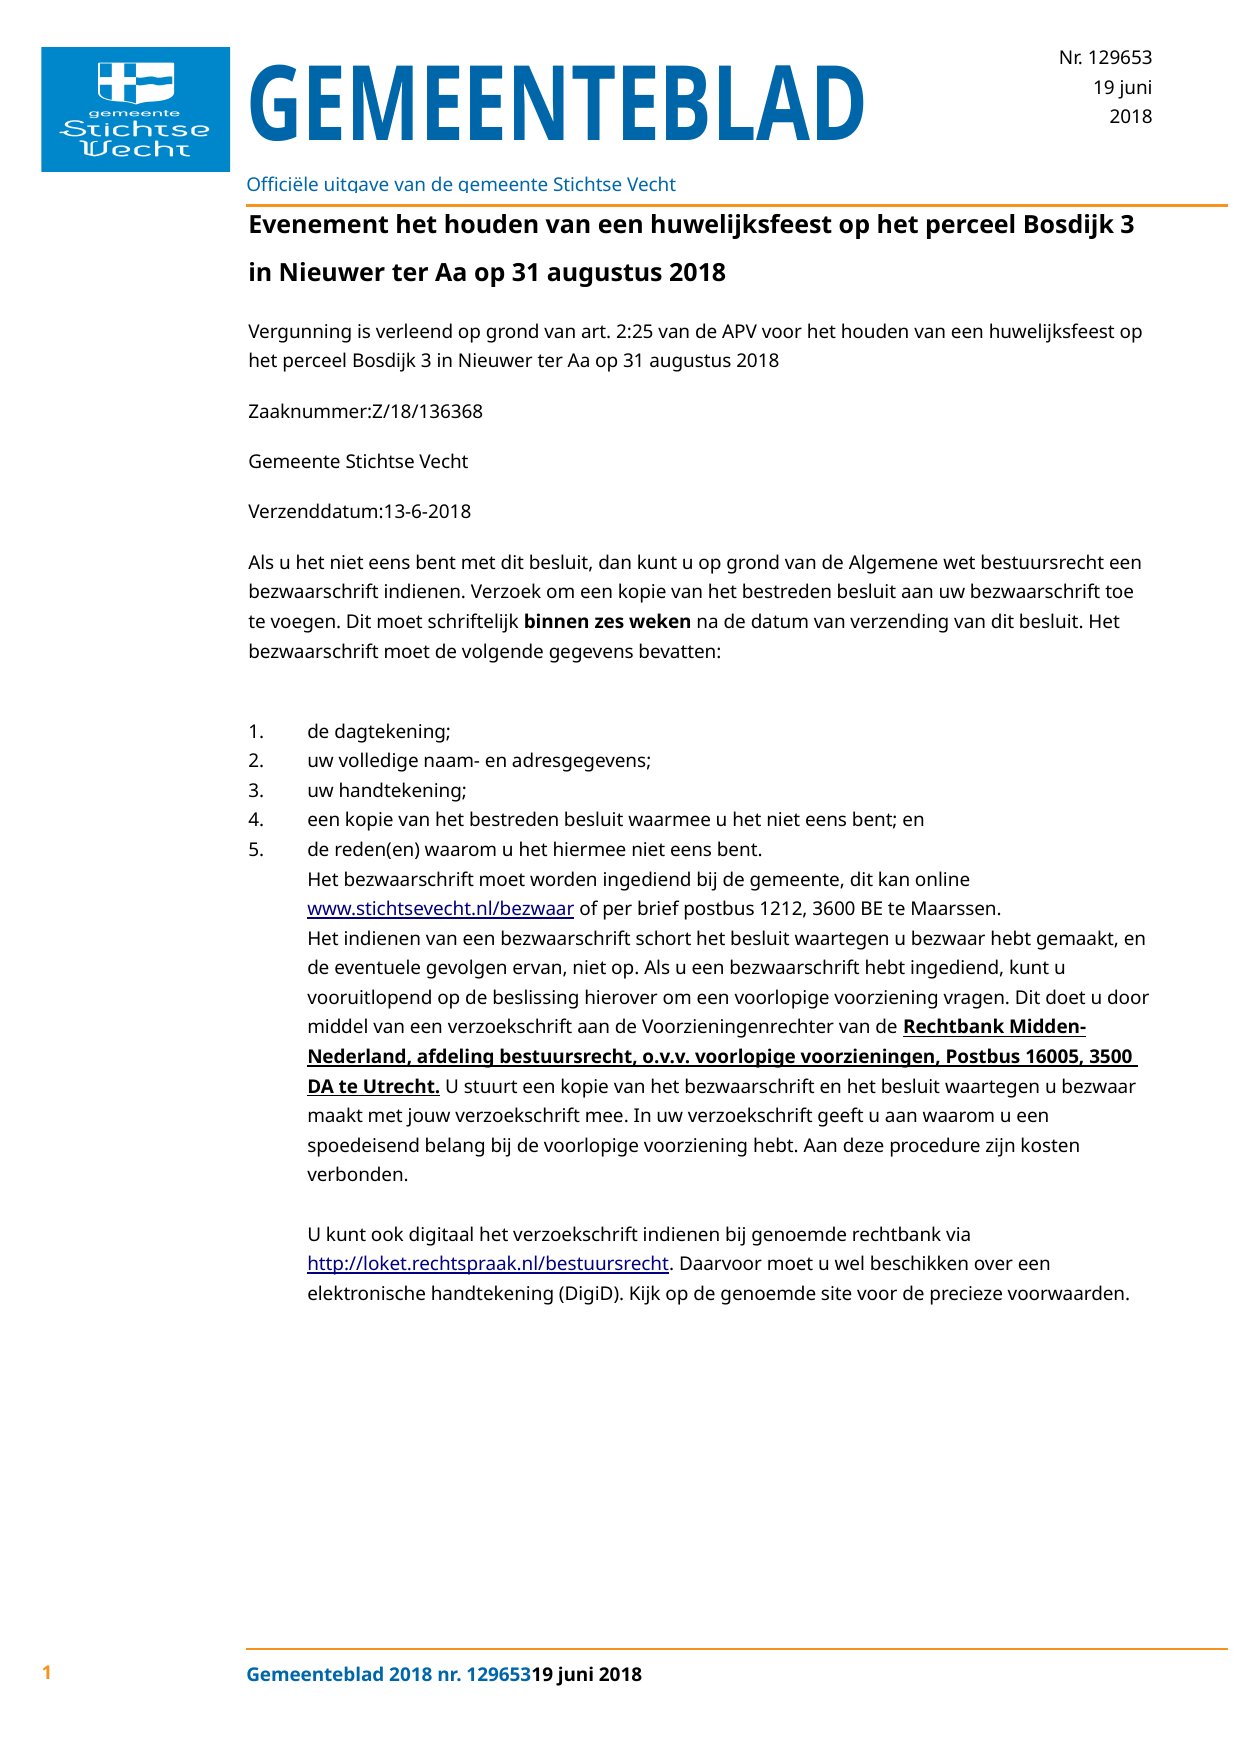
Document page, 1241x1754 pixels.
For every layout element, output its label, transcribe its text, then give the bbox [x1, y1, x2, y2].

list een kopie van het bestreden besluit waarmee u het niet eens bent; en [248, 807, 1152, 832]
picture [137, 63, 174, 103]
list Het indienen van een bezwaarschrift schort het besluit waartegen u bezwaar hebt gemaakt, en de eventuele gevolgen ervan, niet op. Als u een bezwaarschrift hebt ingediend, kunt u vooruitlopend op de beslissing hierover om een voorlopige voorziening vragen. Dit doet u door middel van een verzoekschrift aan de Voorzieningenrechter van de Rechtbank Midden-Nederland, afdeling bestuursrecht, o.v.v. voorlopige voorzieningen, Postbus 16005, 3500 DA te Utrecht. U stuurt een kopie van het bezwaarschrift en het besluit waartegen u bezwaar maakt met jouw verzoekschrift mee. In uw verzoekschrift geeft u aan waarom u een spoedeisend belang bij de voorlopige voorziening hebt. Aan deze procedure zijn kosten verbonden. [248, 925, 1152, 1187]
list de dagtekening; [248, 718, 1152, 744]
text Gemeente Stichtse Vecht [248, 448, 1152, 474]
list de reden(en) waarom u het hiermee niet eens bent. [248, 836, 1152, 862]
picture [99, 63, 135, 101]
list U kunt ook digitaal het verzoekschrift indienen bij genoemde rechtbank via http://loket.rechtspraak.nl/bestuursrecht. Daarvoor moet u wel beschikken over een elektronische handtekening (DigiD). Kijk op de genoemde site voor de precieze voorwaarden. [248, 1221, 1152, 1306]
text Verzenddatum:13-6-2018 [248, 499, 1152, 524]
text Vergunning is verleend op grond van art. 2:25 van de APV voor het houden van een huwelijksfeest op het perceel Bosdijk 3 in Nieuwer ter Aa op 31 augustus 2018 [248, 318, 1152, 373]
list uw handtekening; [248, 777, 1152, 803]
text Evenement het houden van een huwelijksfeest op het perceel Bosdijk 3 in Nieuwer ter Aa op 31 augustus 2018 [248, 207, 1152, 288]
list uw volledige naam- en adresgegevens; [248, 747, 1152, 773]
text Zaaknummer:Z/18/136368 [248, 398, 1152, 424]
list Het bezwaarschrift moet worden ingediend bij de gemeente, dit kan online www.stichtsevecht.nl/bezwaar of per brief postbus 1212, 3600 BE te Maarssen. [248, 866, 1152, 921]
text Als u het niet eens bent met dit besluit, dan kunt u op grond van de Algemene wet bestuursrecht een bezwaarschrift indienen. Verzoek om een kopie van het bestreden besluit aan uw bezwaarschrift toe te voegen. Dit moet schriftelijk binnen zes weken na de datum van verzending van dit besluit. Het bezwaarschrift moet de volgende gegevens bevatten: [248, 549, 1152, 664]
